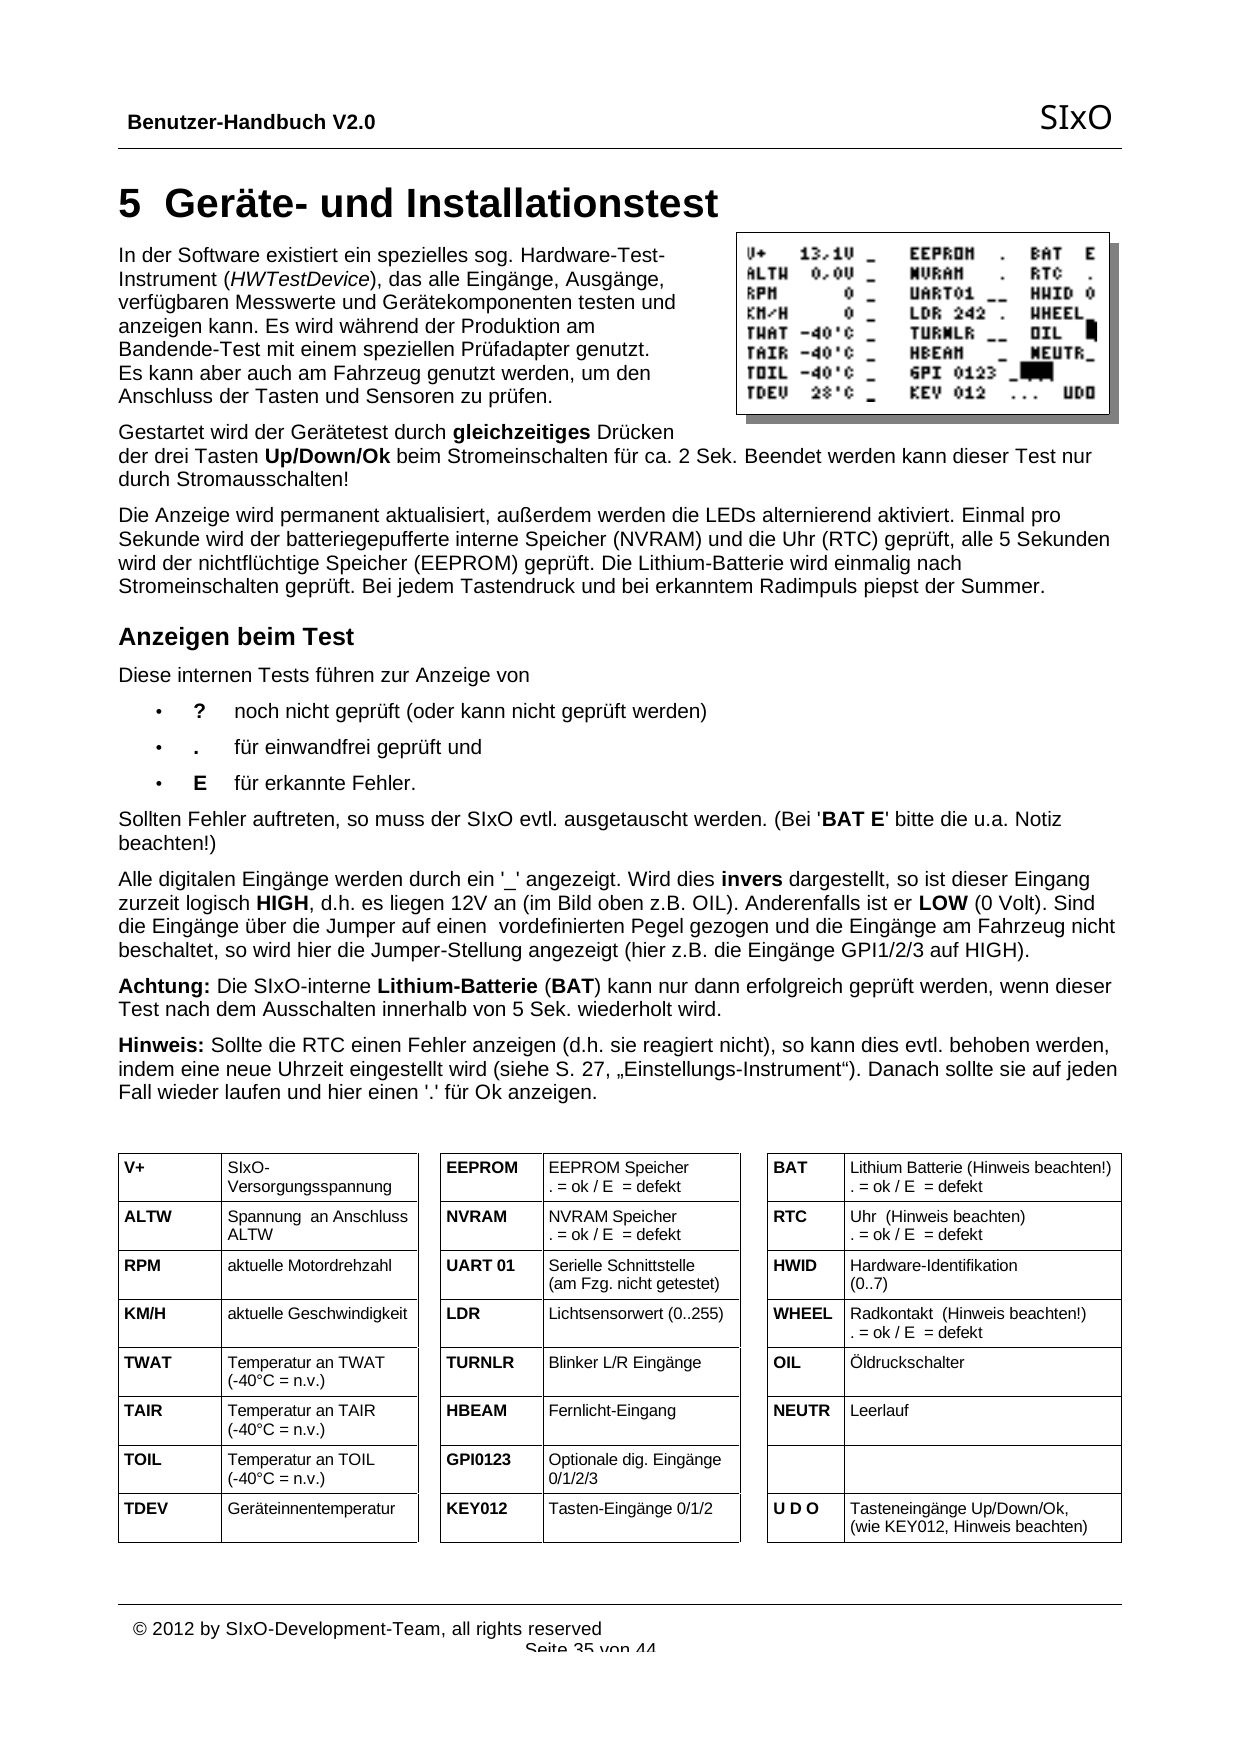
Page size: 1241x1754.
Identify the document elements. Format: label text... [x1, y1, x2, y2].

table_cell GPI0123 [441, 1446, 542, 1493]
text Die Anzeige wird permanent aktualisiert, außerdem werden die LEDs alternierend aktiviert. Einmal pro Sekunde wird der batteriegepufferte interne Speicher (NVRAM) und die Uhr (RTC) geprüft, alle 5 Sekunden wird der nichtflüchtige Speicher (EEPROM) geprüft. Die Lithium-Batterie wird einmalig nach Stromeinschalten geprüft. Bei jedem Tastendruck und bei erkanntem Radimpuls piepst der Summer. [118, 504, 1122, 598]
table_header V+ [119, 1154, 221, 1201]
table_header EEPROM Speicher . = ok / E = defekt [544, 1154, 739, 1201]
table_cell [845, 1446, 1121, 1493]
table_cell WHEEL [768, 1300, 844, 1347]
table_cell [419, 1396, 440, 1445]
table_cell RTC [768, 1202, 844, 1250]
table_cell [741, 1348, 767, 1396]
table_cell Serielle Schnittstelle (am Fzg. nicht getestet) [544, 1251, 739, 1299]
table_cell TURNLR [441, 1348, 542, 1396]
table_cell RPM [119, 1251, 221, 1299]
table_cell Lichtsensorwert (0..255) [544, 1300, 739, 1347]
table_cell TWAT [119, 1348, 221, 1396]
table_cell Hardware-Identifikation (0..7) [845, 1251, 1121, 1299]
text In der Software existiert ein spezielles sog. Hardware-Test-Instrument (HWTestDevice), das alle Eingänge, Ausgänge, verfügbaren Messwerte und Gerätekomponenten testen und anzeigen kann. Es wird während der Produktion am Bandende-Test mit einem speziellen Prüfadapter genutzt. Es kann aber auch am Fahrzeug genutzt werden, um den Anschluss der Tasten und Sensoren zu prüfen. [118, 243, 736, 408]
table_cell LDR [441, 1300, 542, 1347]
subtitle Geräte- und Installationstest [118, 180, 1122, 226]
table_cell Temperatur an TAIR (-40°C = n.v.) [222, 1397, 417, 1445]
table_cell Leerlauf [845, 1397, 1121, 1445]
table_header EEPROM [441, 1154, 542, 1201]
list ? noch nicht geprüft (oder kann nicht geprüft werden) [156, 700, 1122, 723]
text Alle digitalen Eingänge werden durch ein '_' angezeigt. Wird dies invers dargestellt, so ist dieser Eingang zurzeit logisch HIGH, d.h. es liegen 12V an (im Bild oben z.B. OIL). Anderenfalls ist er LOW (0 Volt). Sind die Eingänge über die Jumper auf einen vordefinierten Pegel gezogen und die Eingänge am Fahrzeug nicht beschaltet, so wird hier die Jumper-Stellung angezeigt (hier z.B. die Eingänge GPI1/2/3 auf HIGH). [118, 867, 1122, 962]
table_cell [419, 1348, 440, 1396]
table_header [741, 1153, 767, 1202]
table_cell OIL [768, 1348, 844, 1396]
table_cell Optionale dig. Eingänge 0/1/2/3 [544, 1446, 739, 1493]
table_cell [419, 1299, 440, 1347]
table_header [419, 1153, 440, 1202]
table_header BAT [768, 1154, 844, 1201]
table_cell HBEAM [441, 1397, 542, 1445]
table_cell [741, 1202, 767, 1250]
table_cell [419, 1202, 440, 1250]
table_cell Radkontakt (Hinweis beachten!) . = ok / E = defekt [845, 1300, 1121, 1347]
table_cell NEUTR [768, 1397, 844, 1445]
picture [747, 244, 1098, 402]
table_cell aktuelle Motordrehzahl [222, 1251, 417, 1299]
table_cell NVRAM Speicher . = ok / E = defekt [544, 1202, 739, 1250]
table_cell Öldruckschalter [845, 1348, 1121, 1396]
table_cell [419, 1250, 440, 1299]
table_cell [741, 1445, 767, 1493]
table_cell [741, 1250, 767, 1299]
table_cell KEY012 [441, 1494, 542, 1542]
table_cell UART 01 [441, 1251, 542, 1299]
table_cell Geräteinnentemperatur [222, 1494, 417, 1542]
text Gestartet wird der Gerätetest durch gleichzeitiges Drücken der drei Tasten Up/Down/Ok beim Stromeinschalten für ca. 2 Sek. Beendet werden kann dieser Test nur durch Stromausschalten! [118, 421, 1122, 491]
table_cell TDEV [119, 1494, 221, 1542]
table_cell Temperatur an TOIL (-40°C = n.v.) [222, 1446, 417, 1493]
list E für erkannte Fehler. [156, 772, 1122, 795]
table_cell [419, 1445, 440, 1493]
table_cell Temperatur an TWAT (-40°C = n.v.) [222, 1348, 417, 1396]
table_cell U D O [768, 1494, 844, 1542]
table_cell aktuelle Geschwindigkeit [222, 1300, 417, 1347]
table_cell Fernlicht-Eingang [544, 1397, 739, 1445]
table_cell TAIR [119, 1397, 221, 1445]
table_header Lithium Batterie (Hinweis beachten!) . = ok / E = defekt [845, 1154, 1121, 1201]
table_cell [768, 1446, 844, 1493]
table_header SIxO-Versorgungsspannung [222, 1154, 417, 1201]
table_cell TOIL [119, 1446, 221, 1493]
text Achtung: Die SIxO-interne Lithium-Batterie (BAT) kann nur dann erfolgreich geprüft werden, wenn dieser Test nach dem Ausschalten innerhalb von 5 Sek. wiederholt wird. [118, 974, 1122, 1021]
table_cell NVRAM [441, 1202, 542, 1250]
table_cell Tasteneingänge Up/Down/Ok, (wie KEY012, Hinweis beachten) [845, 1494, 1121, 1542]
table_cell Blinker L/R Eingänge [544, 1348, 739, 1396]
table_cell [419, 1494, 440, 1542]
table_cell [741, 1299, 767, 1347]
text Sollten Fehler auftreten, so muss der SIxO evtl. ausgetauscht werden. (Bei 'BAT E' bitte die u.a. Notiz beachten!) [118, 808, 1122, 855]
table_cell HWID [768, 1251, 844, 1299]
text Diese internen Tests führen zur Anzeige von [118, 664, 1122, 687]
table_cell ALTW [119, 1202, 221, 1250]
text Hinweis: Sollte die RTC einen Fehler anzeigen (d.h. sie reagiert nicht), so kann dies evtl. behoben werden, indem eine neue Uhrzeit eingestellt wird (siehe S. 26, „Einstellungs-Instrument“). Danach sollte sie auf jeden Fall wieder laufen und hier einen '.' für Ok anzeigen. [118, 1034, 1122, 1104]
subtitle Anzeigen beim Test [118, 623, 1122, 651]
table_cell [741, 1396, 767, 1445]
table_cell Tasten-Eingänge 0/1/2 [544, 1494, 739, 1542]
table_cell Spannung an Anschluss ALTW [222, 1202, 417, 1250]
table_cell Uhr (Hinweis beachten) . = ok / E = defekt [845, 1202, 1121, 1250]
table_cell [741, 1494, 767, 1542]
table_cell KM/H [119, 1300, 221, 1347]
list . für einwandfrei geprüft und [156, 736, 1122, 759]
